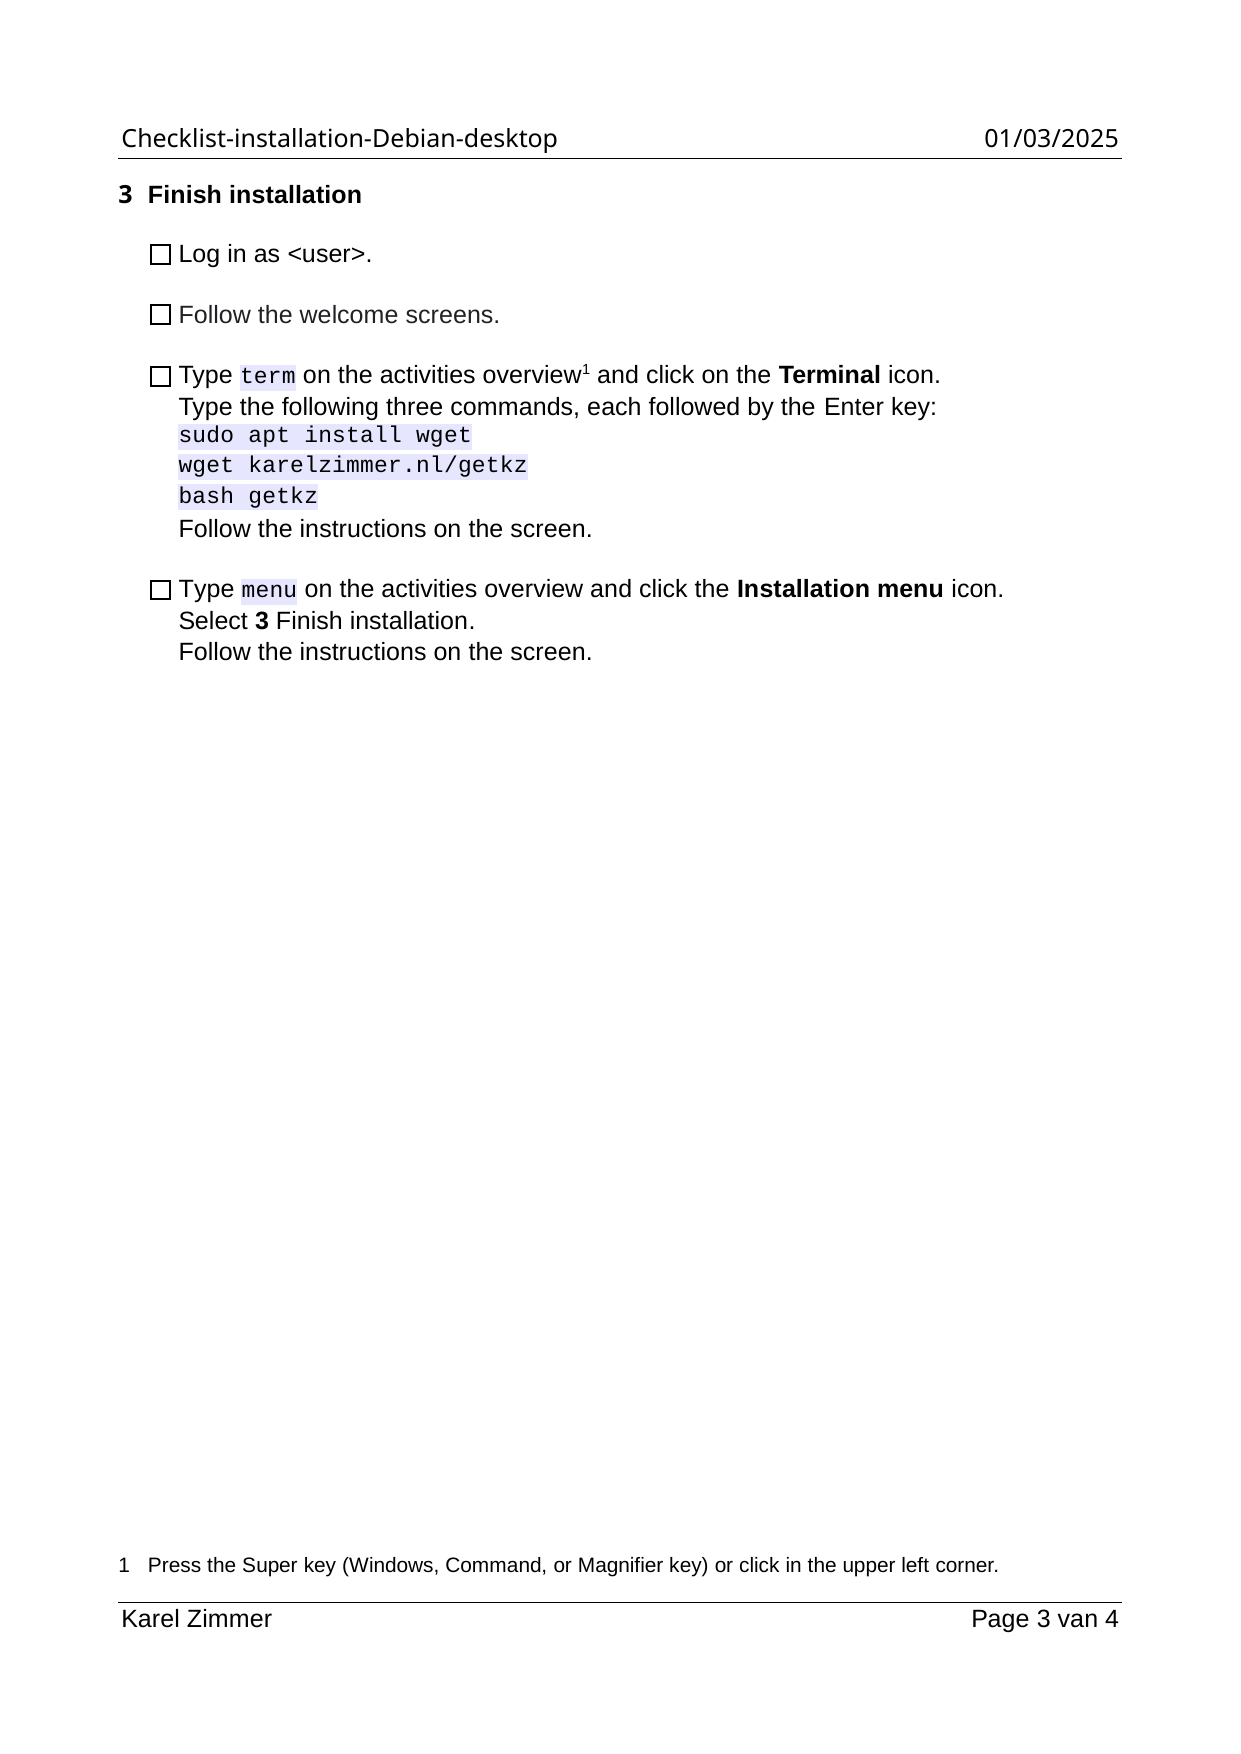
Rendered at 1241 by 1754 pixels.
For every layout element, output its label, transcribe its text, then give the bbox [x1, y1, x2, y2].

table_cell [118, 514, 142, 544]
table_cell [142, 636, 177, 667]
table_cell [118, 636, 142, 667]
table_cell [142, 453, 177, 483]
table_cell wget karelzimmer.nl/getkz [177, 453, 1122, 483]
table_cell Select 3 Finish installation. [177, 606, 1122, 636]
table_cell Follow the welcome screens. [177, 300, 1122, 330]
table_cell Type term on the activities overview and click on the Terminal icon. [177, 360, 1122, 392]
table_cell [118, 392, 142, 422]
table_cell [142, 269, 177, 300]
table_cell [142, 392, 177, 422]
table_cell [118, 544, 142, 574]
table_cell [177, 330, 1122, 360]
table_cell [118, 360, 142, 392]
table_cell [177, 269, 1122, 300]
table_cell [118, 606, 142, 636]
table_cell [118, 453, 142, 483]
table_cell Type the following three commands, each followed by the Enter key: [177, 392, 1122, 422]
table_cell [118, 330, 142, 360]
table_cell [118, 269, 142, 300]
table_header [142, 239, 177, 269]
table_cell Follow the instructions on the screen. [177, 514, 1122, 544]
table_cell sudo apt install wget [177, 423, 1122, 453]
table_cell [142, 483, 177, 513]
table_cell [118, 574, 142, 606]
table_cell [118, 300, 142, 330]
table_header Log in as <user>. [177, 239, 1122, 269]
table_cell [177, 544, 1122, 574]
table_cell [142, 544, 177, 574]
table_cell Follow the instructions on the screen. [177, 636, 1122, 667]
table_header [118, 239, 142, 269]
table_cell Type menu on the activities overview and click the Installation menu icon. [177, 574, 1122, 606]
table_cell [118, 483, 142, 513]
table_cell [142, 300, 177, 330]
table_cell [142, 574, 177, 606]
table_cell [142, 514, 177, 544]
table_cell bash getkz [177, 483, 1122, 513]
list Finish installation [118, 177, 1122, 211]
table_cell [142, 606, 177, 636]
table_cell [142, 330, 177, 360]
table_cell [142, 360, 177, 392]
table_cell [142, 423, 177, 453]
table_cell [118, 423, 142, 453]
